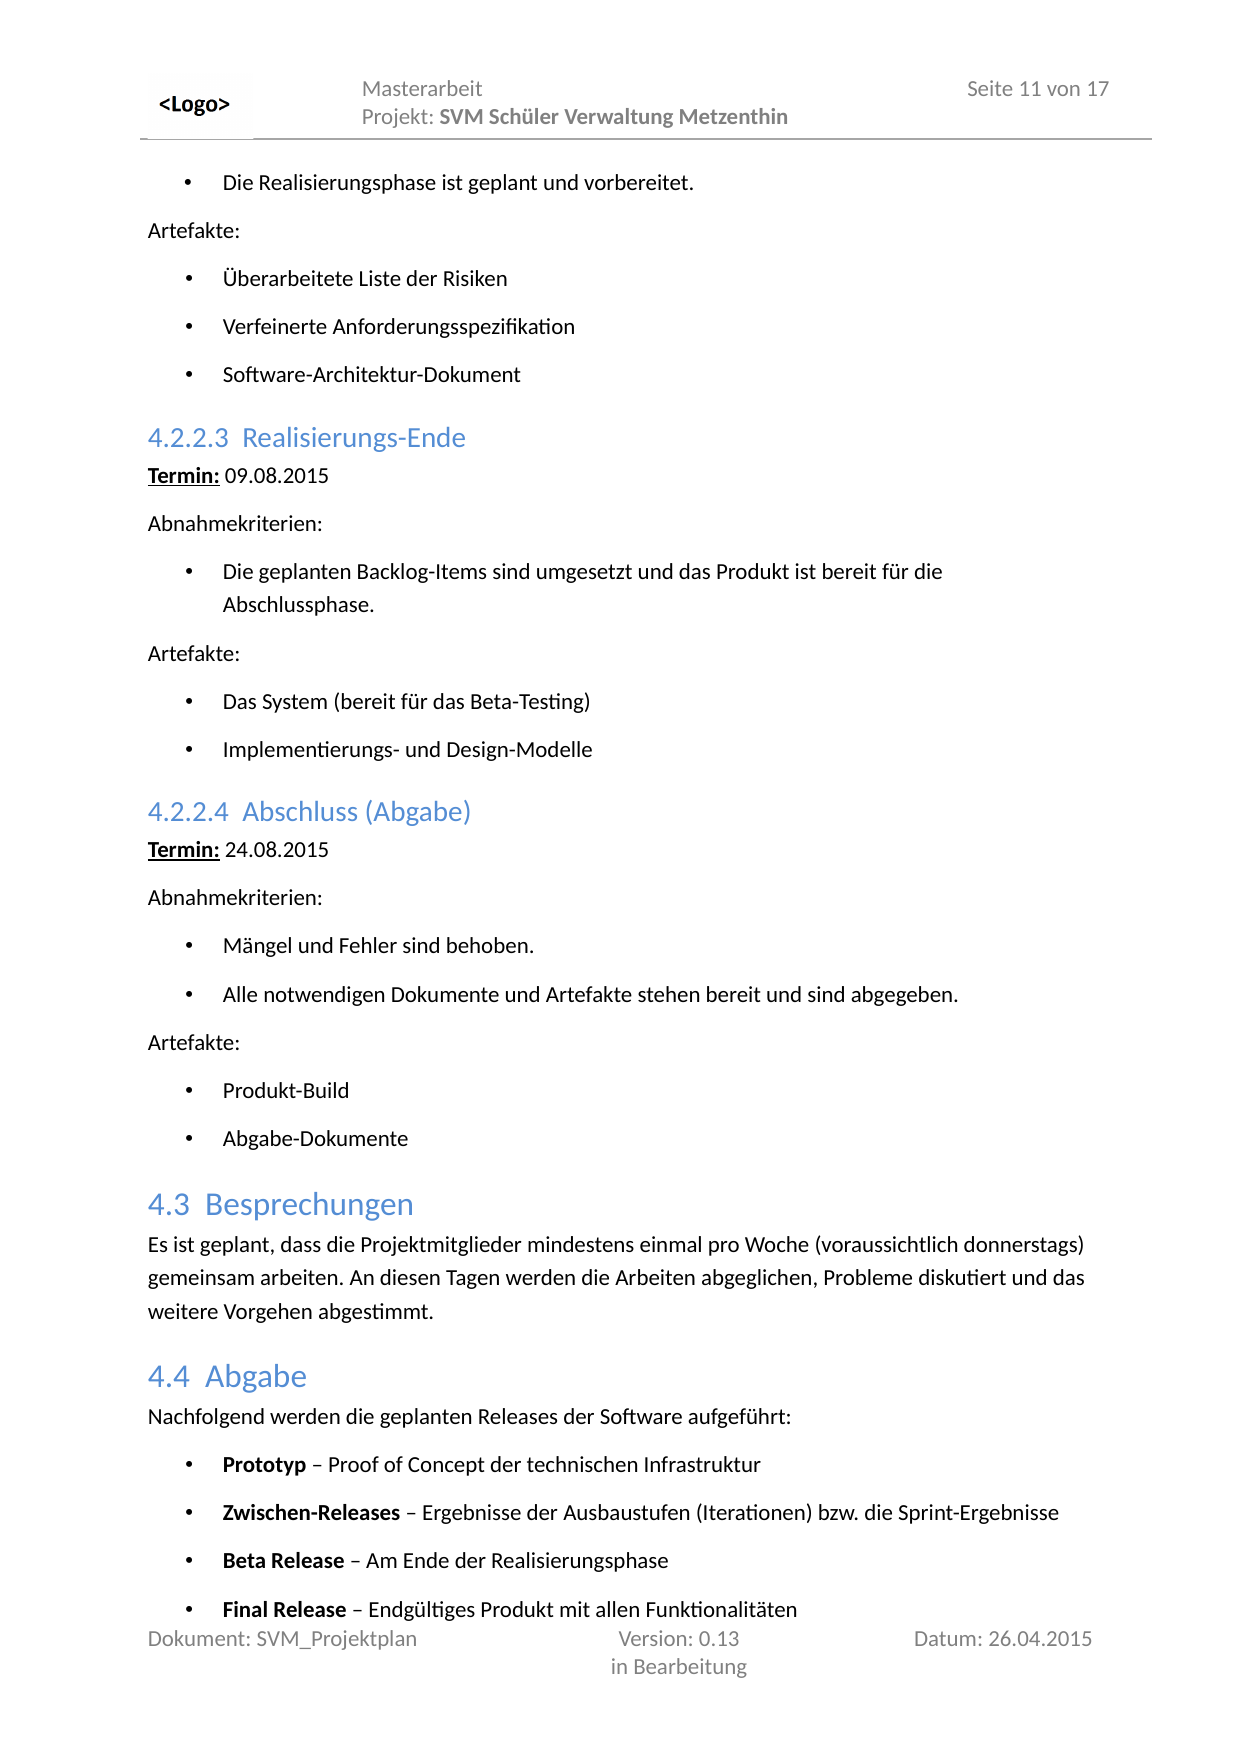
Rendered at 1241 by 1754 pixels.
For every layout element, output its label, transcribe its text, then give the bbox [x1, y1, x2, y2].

list Zwischen-Releases – Ergebnisse der Ausbaustufen (Iterationen) bzw. die Sprint-Ergebnisse [185, 1498, 1093, 1527]
list Das System (bereit für das Beta-Testing) [185, 687, 1093, 715]
text Artefakte: [148, 1028, 1093, 1056]
text Abnahmekriterien: [148, 883, 1093, 912]
text Abnahmekriterien: [148, 509, 1093, 537]
subtitle Abgabe [148, 1355, 1093, 1396]
list Abgabe-Dokumente [185, 1124, 1093, 1152]
list Beta Release – Am Ende der Realisierungsphase [185, 1547, 1093, 1575]
list Mängel und Fehler sind behoben. [185, 932, 1093, 960]
subtitle Abschluss (Abgabe) [148, 793, 1093, 829]
text Artefakte: [148, 639, 1093, 667]
subtitle Realisierungs-Ende [148, 419, 1093, 454]
text Termin: 24.08.2015 [148, 835, 1093, 863]
text Es ist geplant, dass die Projektmitglieder mindestens einmal pro Woche (voraussichtlich donnerstags) gemeinsam arbeiten. An diesen Tagen werden die Arbeiten abgeglichen, Probleme diskutiert und das weitere Vorgehen abgestimmt. [148, 1230, 1093, 1325]
list Final Release – Endgültiges Produkt mit allen Funktionalitäten [185, 1595, 1093, 1623]
text Artefakte: [148, 216, 1093, 244]
list Implementierungs- und Design-Modelle [185, 735, 1093, 763]
picture [147, 73, 254, 139]
list Prototyp – Proof of Concept der technischen Infrastruktur [185, 1450, 1093, 1478]
list Die geplanten Backlog-Items sind umgesetzt und das Produkt ist bereit für die Abschlussphase. [185, 557, 1093, 619]
text Nachfolgend werden die geplanten Releases der Software aufgeführt: [148, 1402, 1093, 1430]
text Termin: 09.08.2015 [148, 461, 1093, 489]
subtitle Besprechungen [148, 1183, 1093, 1223]
list Überarbeitete Liste der Risiken [185, 264, 1093, 292]
list Verfeinerte Anforderungsspezifikation [185, 312, 1093, 340]
list Die Realisierungsphase ist geplant und vorbereitet. [184, 168, 1093, 196]
list Software-Architektur-Dokument [185, 360, 1093, 388]
list Alle notwendigen Dokumente und Artefakte stehen bereit und sind abgegeben. [185, 980, 1093, 1008]
list Produkt-Build [185, 1076, 1093, 1104]
